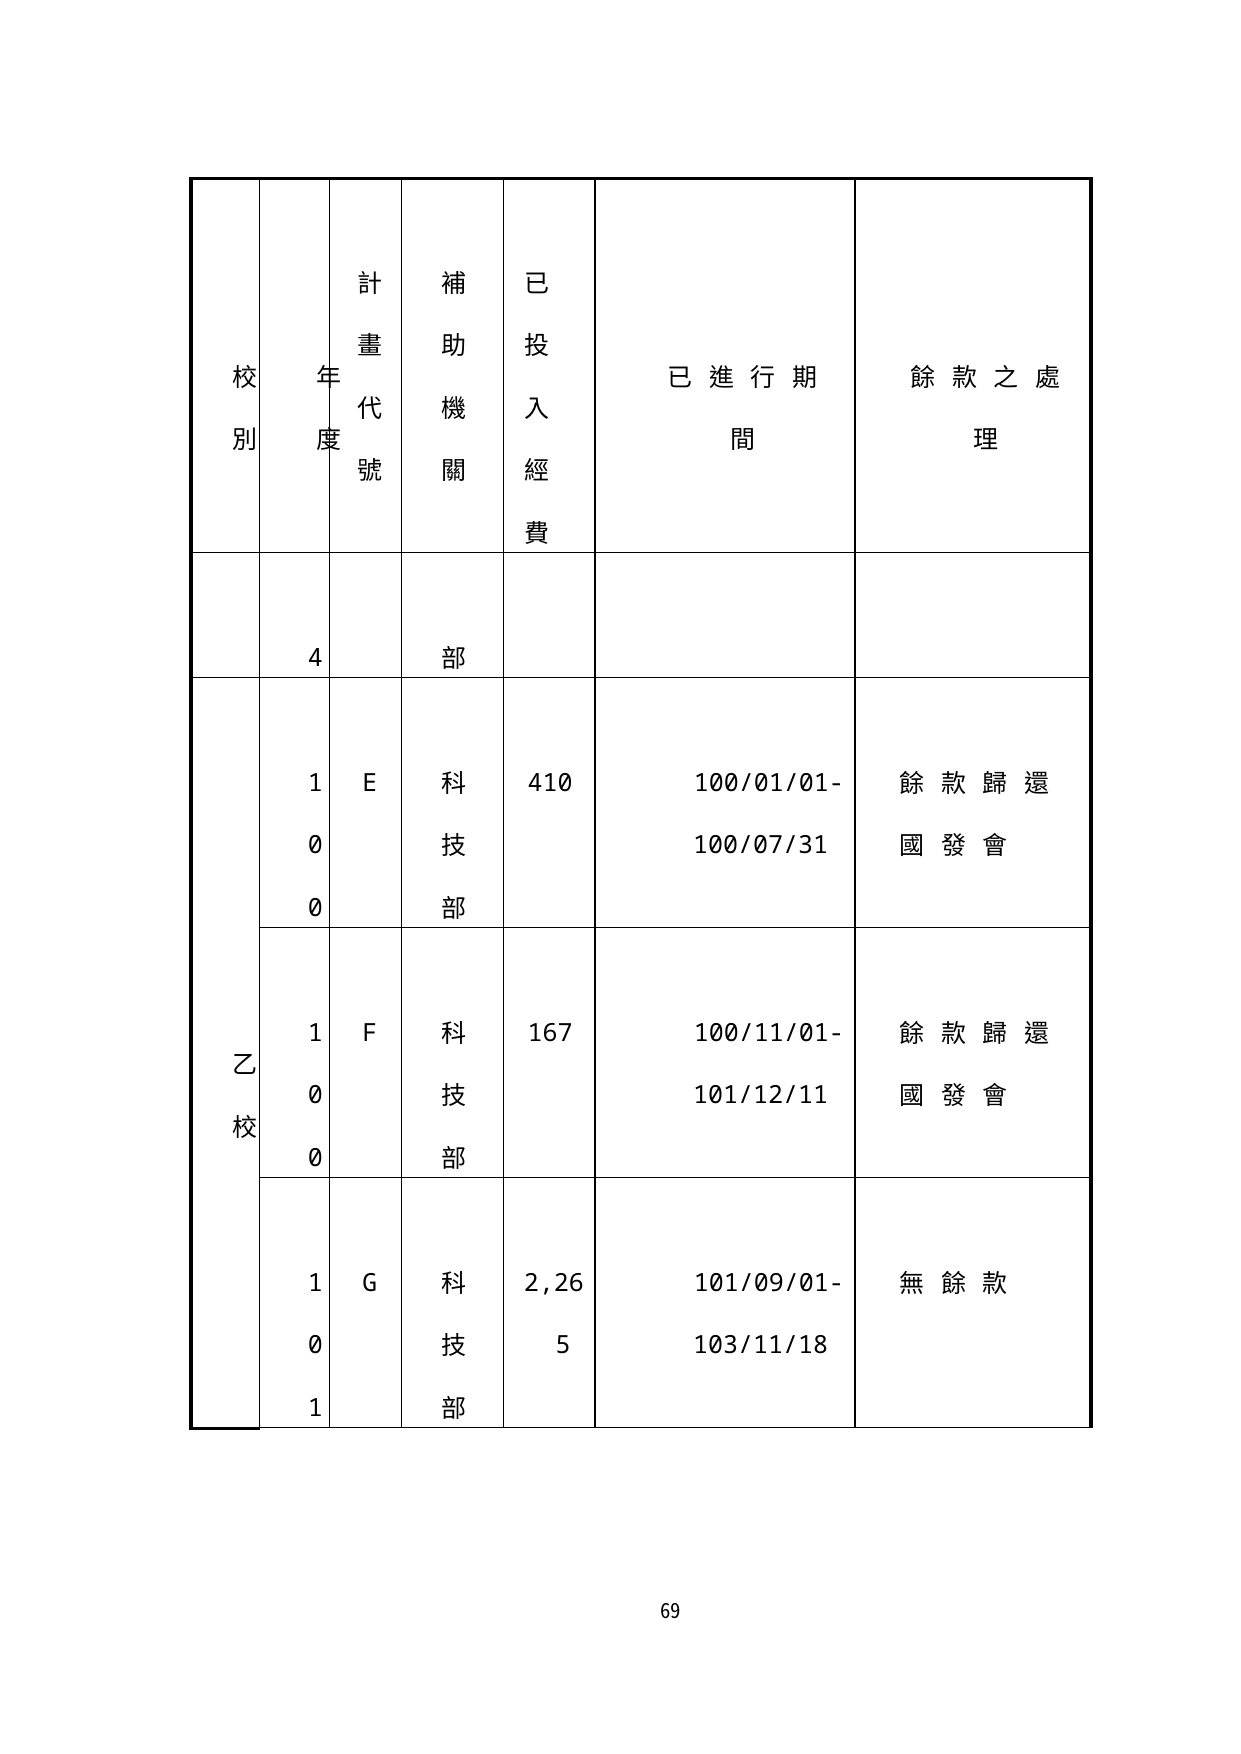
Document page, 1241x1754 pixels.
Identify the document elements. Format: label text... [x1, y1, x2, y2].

table_cell 101 [260, 1178, 329, 1427]
table_cell [504, 553, 594, 677]
table_cell [856, 553, 1089, 677]
table_cell E [330, 678, 401, 927]
table_header 補助機關 [402, 180, 503, 552]
table_cell G [330, 1178, 401, 1427]
table_cell 2,265 [504, 1178, 594, 1427]
table_cell 餘款歸還國發會 [856, 678, 1089, 927]
table_cell 餘款歸還國發會 [856, 928, 1089, 1177]
table_header 已投入經費 [504, 180, 594, 552]
table_cell 無餘款 [856, 1178, 1089, 1427]
table_cell 100/11/01-101/12/11 [596, 928, 854, 1177]
table_cell 科技部 [402, 1178, 503, 1427]
table_cell 167 [504, 928, 594, 1177]
table_cell 410 [504, 678, 594, 927]
table_cell [330, 553, 401, 677]
table_header 校別 [193, 180, 259, 552]
table_header 已進行期間 [596, 180, 854, 552]
table_cell 100 [260, 928, 329, 1177]
table_cell 乙校 [193, 678, 259, 1427]
table_header 餘款之處理 [856, 180, 1089, 552]
table_cell 4 [260, 553, 329, 677]
table_cell [596, 553, 854, 677]
table_cell 科技部 [402, 678, 503, 927]
table_cell 100 [260, 678, 329, 927]
table_cell 100/01/01-100/07/31 [596, 678, 854, 927]
table_cell [193, 553, 259, 677]
table_header 計畫代號 [330, 180, 401, 552]
table_cell 101/09/01-103/11/18 [596, 1178, 854, 1427]
table_cell 科技部 [402, 928, 503, 1177]
table_header 年度 [260, 180, 329, 552]
table_cell 部 [402, 553, 503, 677]
table_cell F [330, 928, 401, 1177]
